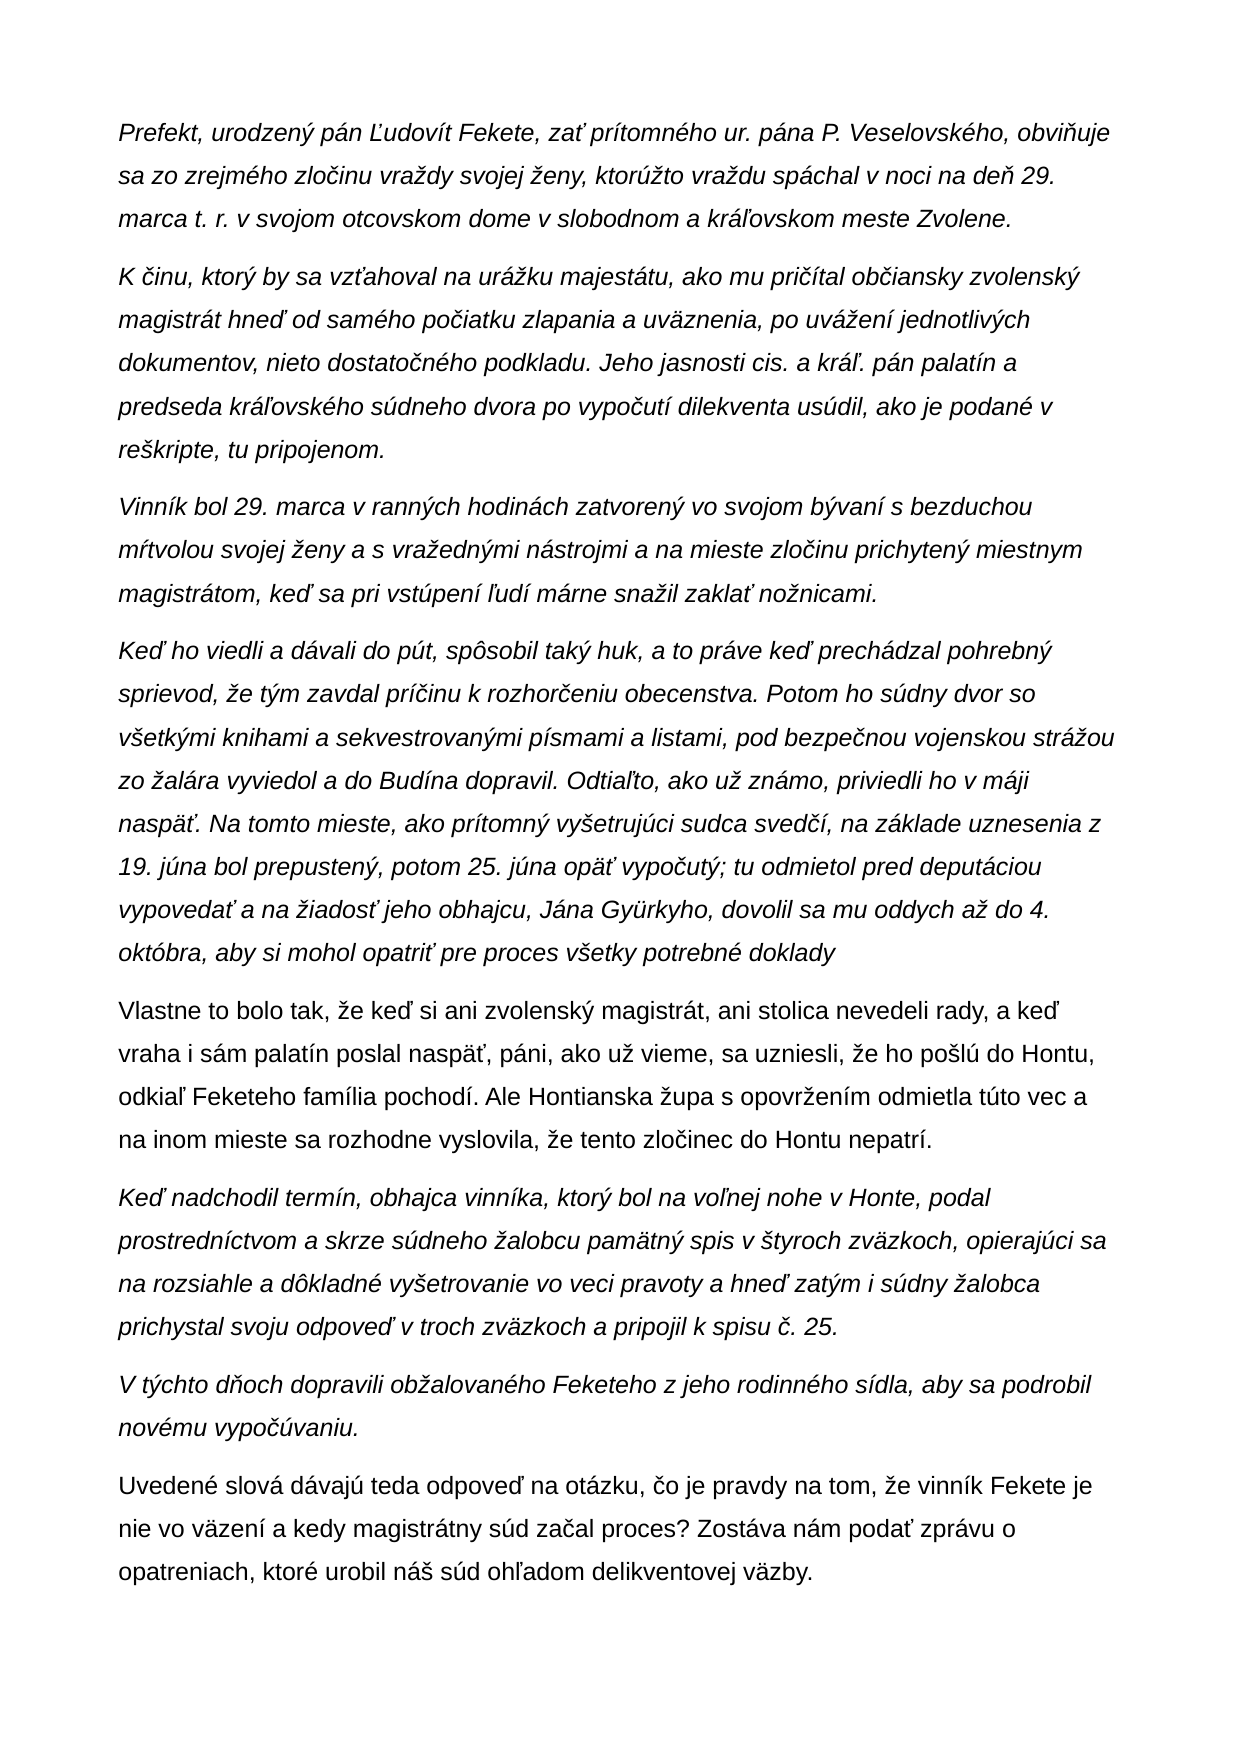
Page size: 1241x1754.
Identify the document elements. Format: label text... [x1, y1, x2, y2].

text Keď nadchodil termín, obhajca vinníka, ktorý bol na voľnej nohe v Honte, podal prostredníctvom a skrze súdneho žalobcu pamätný spis v štyroch zväzkoch, opierajúci sa na rozsiahle a dôkladné vyšetrovanie vo veci pravoty a hneď zatým i súdny žalobca prichystal svoju odpoveď v troch zväzkoch a pripojil k spisu č. 25. [118, 1183, 1122, 1341]
text Uvedené slová dávajú teda odpoveď na otázku, čo je pravdy na tom, že vinník Fekete je nie vo väzení a kedy magistrátny súd začal proces? Zostáva nám podať zprávu o opatreniach, ktoré urobil náš súd ohľadom delikventovej väzby. [118, 1471, 1122, 1586]
text Prefekt, urodzený pán Ľudovít Fekete, zať prítomného ur. pána P. Veselovského, obviňuje sa zo zrejmého zločinu vraždy svojej ženy, ktorúžto vraždu spáchal v noci na deň 29. marca t. r. v svojom otcovskom dome v slobodnom a kráľovskom meste Zvolene. [118, 118, 1122, 233]
text K činu, ktorý by sa vzťahoval na urážku majestátu, ako mu pričítal občiansky zvolenský magistrát hneď od samého počiatku zlapania a uväznenia, po uvážení jednotlivých dokumentov, nieto dostatočného podkladu. Jeho jasnosti cis. a kráľ. pán palatín a predseda kráľovského súdneho dvora po vypočutí dilekventa usúdil, ako je podané v reškripte, tu pripojenom. [118, 262, 1122, 463]
text Vinník bol 29. marca v ranných hodinách zatvorený vo svojom bývaní s bezduchou mŕtvolou svojej ženy a s vražednými nástrojmi a na mieste zločinu prichytený miestnym magistrátom, keď sa pri vstúpení ľudí márne snažil zaklať nožnicami. [118, 492, 1122, 607]
text V týchto dňoch dopravili obžalovaného Feketeho z jeho rodinného sídla, aby sa podrobil novému vypočúvaniu. [118, 1370, 1122, 1442]
text Keď ho viedli a dávali do pút, spôsobil taký huk, a to práve keď prechádzal pohrebný sprievod, že tým zavdal príčinu k rozhorčeniu obecenstva. Potom ho súdny dvor so všetkými knihami a sekvestrovanými písmami a listami, pod bezpečnou vojenskou strážou zo žalára vyviedol a do Budína dopravil. Odtiaľto, ako už známo, priviedli ho v máji naspäť. Na tomto mieste, ako prítomný vyšetrujúci sudca svedčí, na základe uznesenia z 19. júna bol prepustený, potom 25. júna opäť vypočutý; tu odmietol pred deputáciou vypovedať a na žiadosť jeho obhajcu, Jána Gyürkyho, dovolil sa mu oddych až do 4. októbra, aby si mohol opatriť pre proces všetky potrebné doklady [118, 636, 1122, 967]
text Vlastne to bolo tak, že keď si ani zvolenský magistrát, ani stolica nevedeli rady, a keď vraha i sám palatín poslal naspäť, páni, ako už vieme, sa uzniesli, že ho pošlú do Hontu, odkiaľ Feketeho família pochodí. Ale Hontianska župa s opovržením odmietla túto vec a na inom mieste sa rozhodne vyslovila, že tento zločinec do Hontu nepatrí. [118, 996, 1122, 1154]
